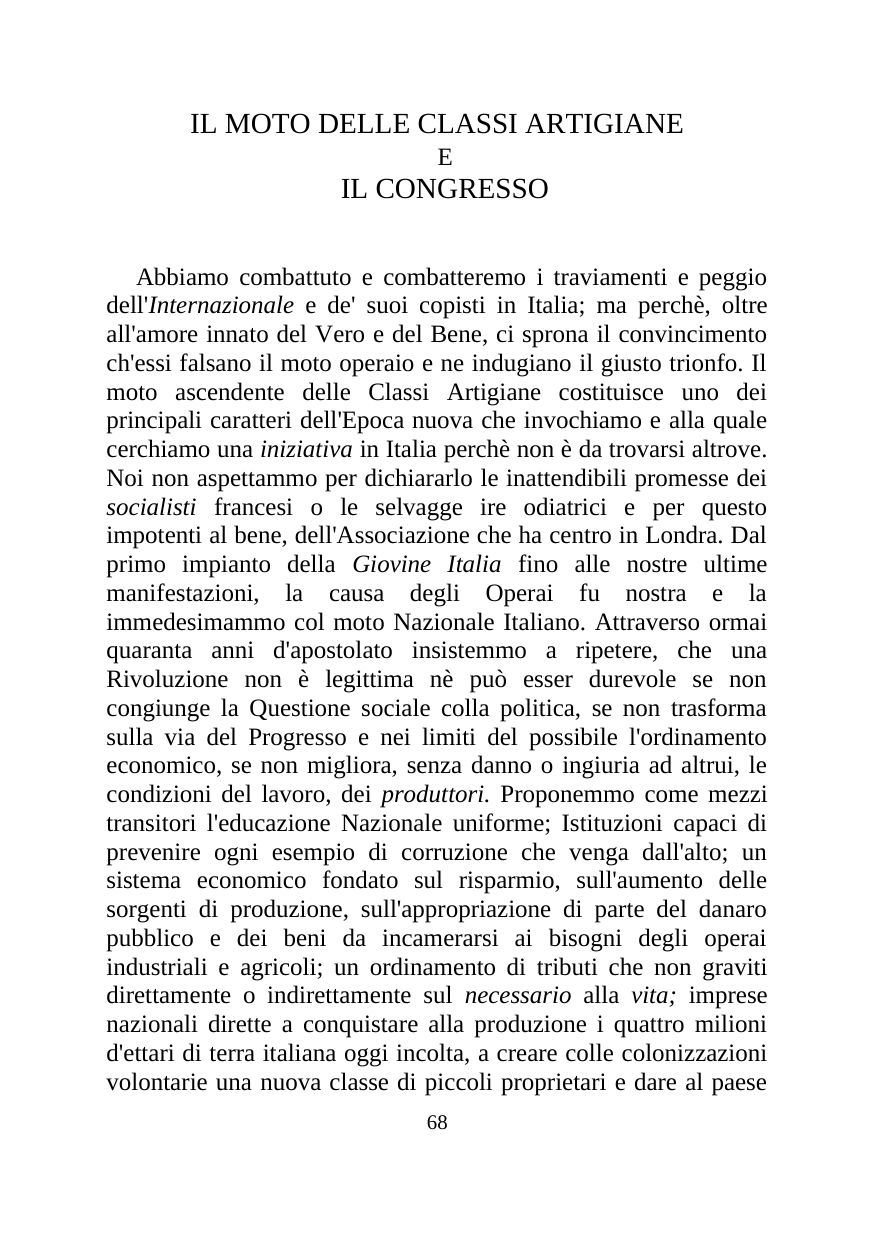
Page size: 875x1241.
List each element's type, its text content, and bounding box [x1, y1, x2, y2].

text Abbiamo combattuto e combatteremo i traviamenti e peggio dell'Internazionale e de' suoi copisti in Italia; ma perchè, oltre all'amore innato del Vero e del Bene, ci sprona il convincimento ch'essi falsano il moto operaio e ne indugiano il giusto trionfo. Il moto ascendente delle Classi Artigiane costituisce uno dei principali caratteri dell'Epoca nuova che invochiamo e alla quale cerchiamo una iniziativa in Italia perchè non è da trovarsi altrove. Noi non aspettammo per dichiararlo le inattendibili promesse dei socialisti francesi o le selvagge ire odiatrici e per questo impotenti al bene, dell'Associazione che ha centro in Londra. Dal primo impianto della Giovine Italia fino alle nostre ultime manifestazioni, la causa degli Operai fu nostra e la immedesimammo col moto Nazionale Italiano. Attraverso ormai quaranta anni d'apostolato insistemmo a ripetere, che una Rivoluzione non è legittima nè può esser durevole se non congiunge la Questione sociale colla politica, se non trasforma sulla via del Progresso e nei limiti del possibile l'ordinamento economico, se non migliora, senza danno o ingiuria ad altrui, le condizioni del lavoro, dei produttori. Proponemmo come mezzi transitori l'educazione Nazionale uniforme; Istituzioni capaci di prevenire ogni esempio di corruzione che venga dall'alto; un sistema economico fondato sul risparmio, sull'aumento delle sorgenti di produzione, sull'appropriazione di parte del danaro pubblico e dei beni da incamerarsi ai bisogni degli operai industriali e agricoli; un ordinamento di tributi che non graviti direttamente o indirettamente sul necessario alla vita; imprese nazionali dirette a conquistare alla produzione i quattro milioni d'ettari di terra italiana oggi incolta, a creare colle colonizzazioni volontarie una nuova classe di piccoli proprietari e dare al paese [106, 262, 768, 1096]
subtitle E [122, 142, 768, 171]
subtitle IL CONGRESSO [121, 171, 768, 204]
text IL MOTO DELLE CLASSI ARTIGIANE [106, 106, 768, 142]
